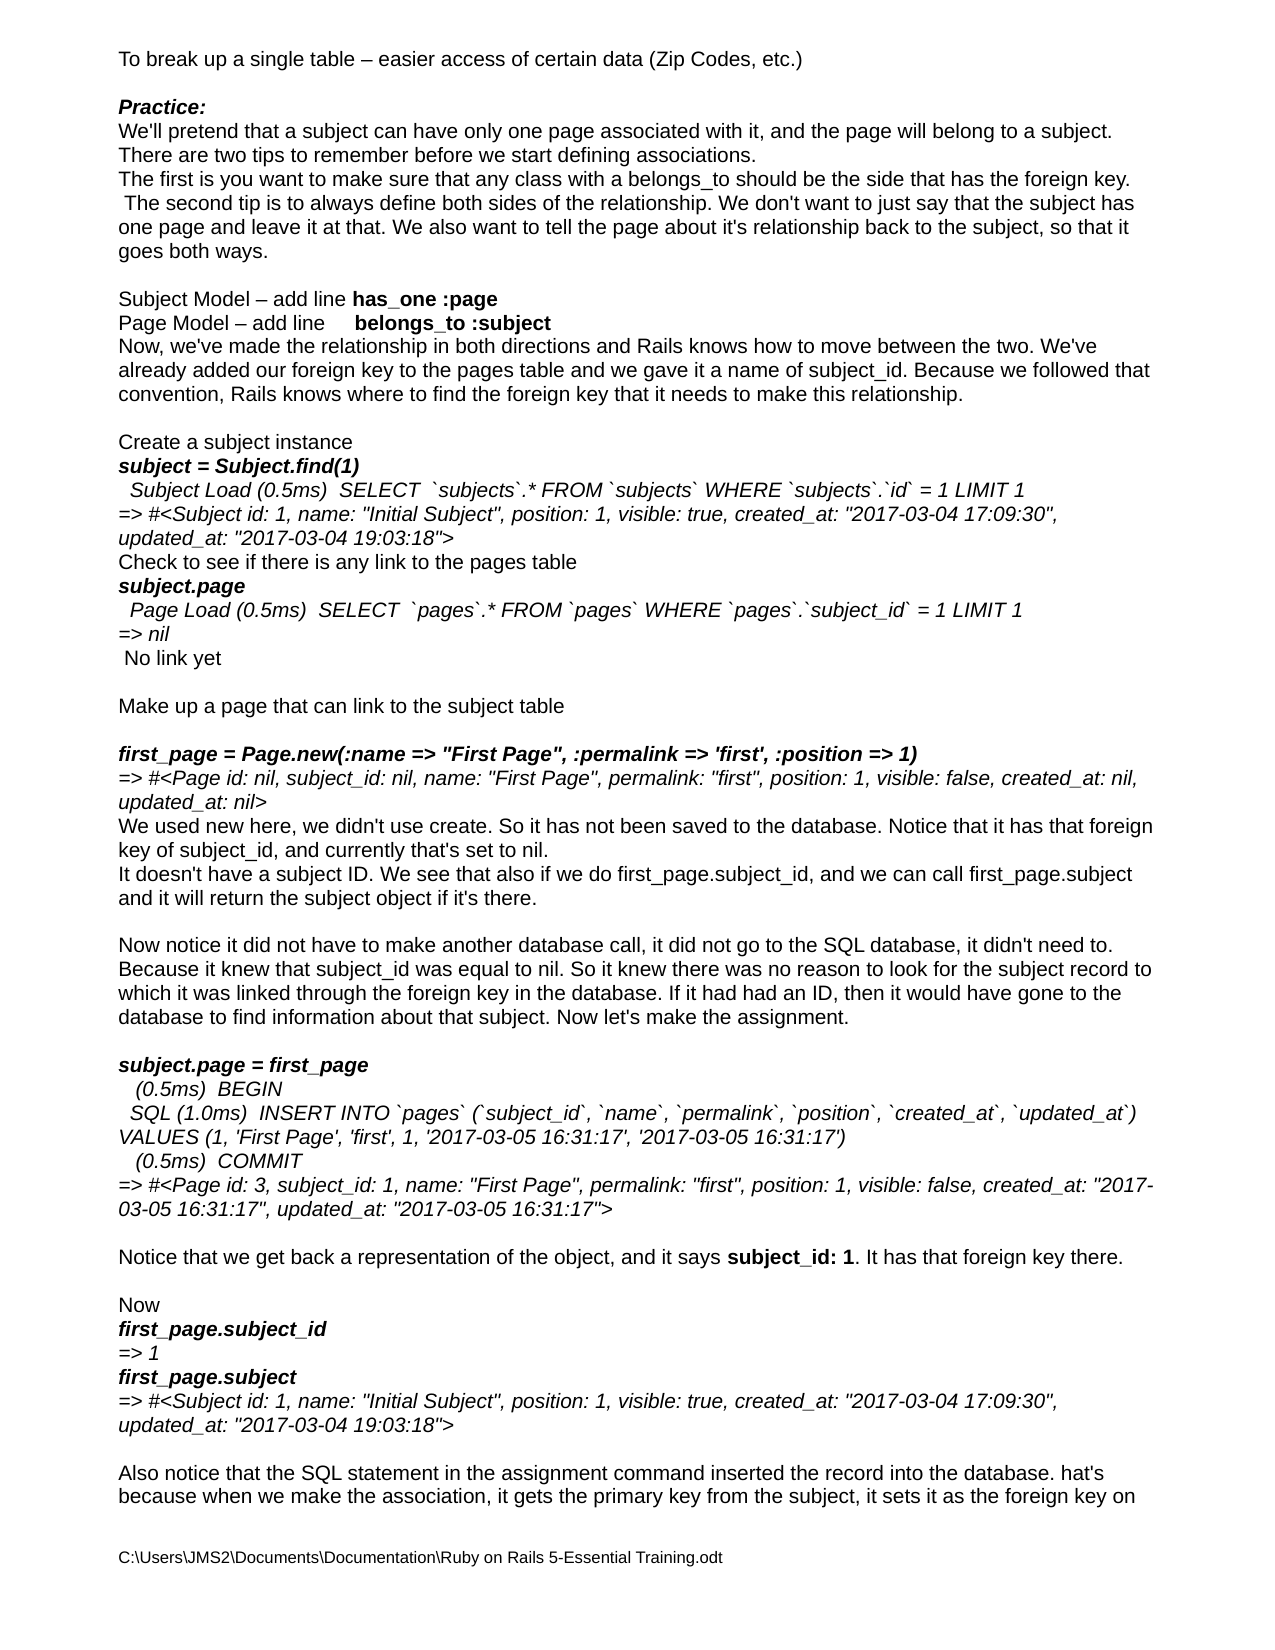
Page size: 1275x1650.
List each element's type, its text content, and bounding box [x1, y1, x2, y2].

text first_page.subject_id [118, 1317, 1157, 1341]
text => #<Page id: nil, subject_id: nil, name: "First Page", permalink: "first", position: 1, visible: false, created_at: nil, updated_at: nil> [118, 766, 1157, 813]
text => nil [118, 622, 1157, 646]
text => 1 [118, 1341, 1157, 1364]
text Also notice that the SQL statement in the assignment command inserted the record into the database. hat's because when we make the association, it gets the primary key from the subject, it sets it as the foreign key on [118, 1460, 1157, 1508]
text No link yet [118, 646, 1157, 670]
text It doesn't have a subject ID. We see that also if we do first_page.subject_id, and we can call first_page.subject and it will return the subject object if it's there. [118, 861, 1157, 909]
text The first is you want to make sure that any class with a belongs_to should be the side that has the foreign key. [118, 167, 1157, 191]
text first_page = Page.new(:name => "First Page", :permalink => 'first', :position => 1) [118, 742, 1157, 766]
text (0.5ms) BEGIN [118, 1077, 1157, 1101]
text subject.page = first_page [118, 1053, 1157, 1077]
text To break up a single table – easier access of certain data (Zip Codes, etc.) [118, 47, 1157, 71]
text We'll pretend that a subject can have only one page associated with it, and the page will belong to a subject. There are two tips to remember before we start defining associations. [118, 119, 1157, 167]
text Now notice it did not have to make another database call, it did not go to the SQL database, it didn't need to. Because it knew that subject_id was equal to nil. So it knew there was no reason to look for the subject record to which it was linked through the foreign key in the database. If it had had an ID, then it would have gone to the database to find information about that subject. Now let's make the assignment. [118, 933, 1157, 1029]
text Subject Model – add line has_one :page [118, 286, 1157, 310]
subtitle Practice: [118, 95, 1157, 119]
text Check to see if there is any link to the pages table [118, 550, 1157, 574]
text Notice that we get back a representation of the object, and it says subject_id: 1. It has that foreign key there. [118, 1245, 1157, 1269]
text Subject Load (0.5ms) SELECT `subjects`.* FROM `subjects` WHERE `subjects`.`id` = 1 LIMIT 1 [118, 478, 1157, 502]
text Now [118, 1293, 1157, 1317]
text => #<Page id: 3, subject_id: 1, name: "First Page", permalink: "first", position: 1, visible: false, created_at: "2017-03-05 16:31:17", updated_at: "2017-03-05 16:31:17"> [118, 1173, 1157, 1221]
text Make up a page that can link to the subject table [118, 694, 1157, 718]
text We used new here, we didn't use create. So it has not been saved to the database. Notice that it has that foreign key of subject_id, and currently that's set to nil. [118, 813, 1157, 861]
text Create a subject instance [118, 430, 1157, 454]
text => #<Subject id: 1, name: "Initial Subject", position: 1, visible: true, created_at: "2017-03-04 17:09:30", updated_at: "2017-03-04 19:03:18"> [118, 1388, 1157, 1436]
text The second tip is to always define both sides of the relationship. We don't want to just say that the subject has one page and leave it at that. We also want to tell the page about it's relationship back to the subject, so that it goes both ways. [118, 191, 1157, 262]
text Page Model – add line belongs_to :subject [118, 310, 1157, 334]
text SQL (1.0ms) INSERT INTO `pages` (`subject_id`, `name`, `permalink`, `position`, `created_at`, `updated_at`) VALUES (1, 'First Page', 'first', 1, '2017-03-05 16:31:17', '2017-03-05 16:31:17') [118, 1101, 1157, 1149]
text first_page.subject [118, 1364, 1157, 1388]
text subject.page [118, 574, 1157, 598]
text Page Load (0.5ms) SELECT `pages`.* FROM `pages` WHERE `pages`.`subject_id` = 1 LIMIT 1 [118, 598, 1157, 622]
text subject = Subject.find(1) [118, 454, 1157, 478]
text => #<Subject id: 1, name: "Initial Subject", position: 1, visible: true, created_at: "2017-03-04 17:09:30", updated_at: "2017-03-04 19:03:18"> [118, 502, 1157, 550]
text (0.5ms) COMMIT [118, 1149, 1157, 1173]
text Now, we've made the relationship in both directions and Rails knows how to move between the two. We've already added our foreign key to the pages table and we gave it a name of subject_id. Because we followed that convention, Rails knows where to find the foreign key that it needs to make this relationship. [118, 334, 1157, 406]
